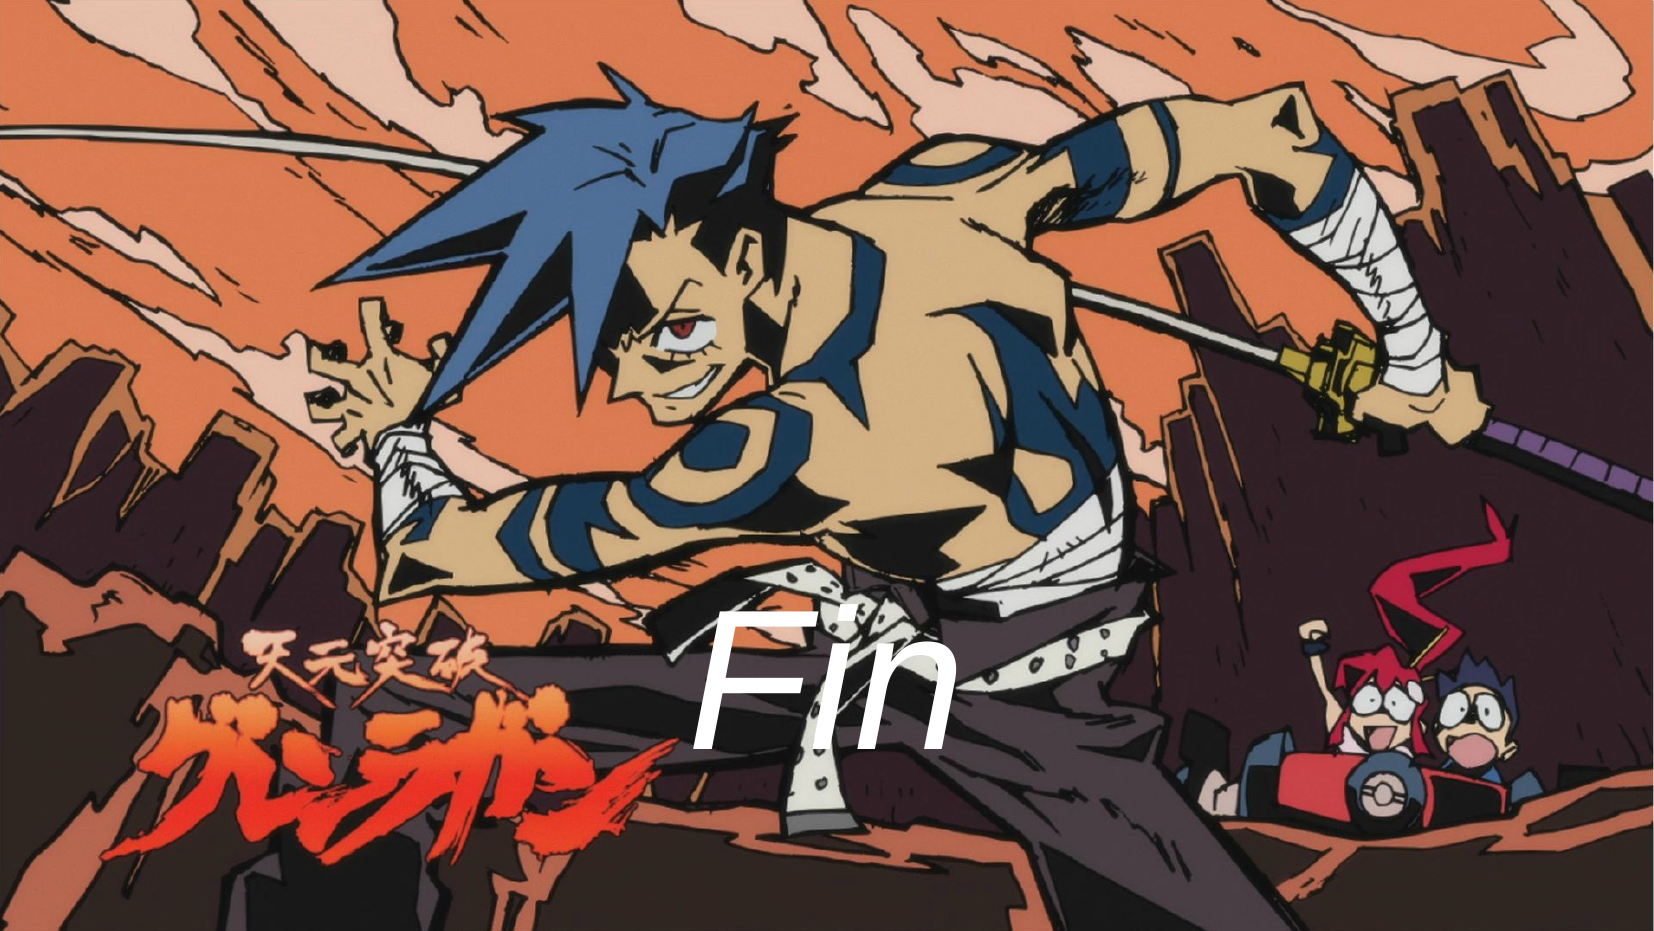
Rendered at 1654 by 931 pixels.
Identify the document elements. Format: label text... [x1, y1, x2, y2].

text_box Fin [673, 561, 981, 800]
picture [0, 0, 1654, 931]
